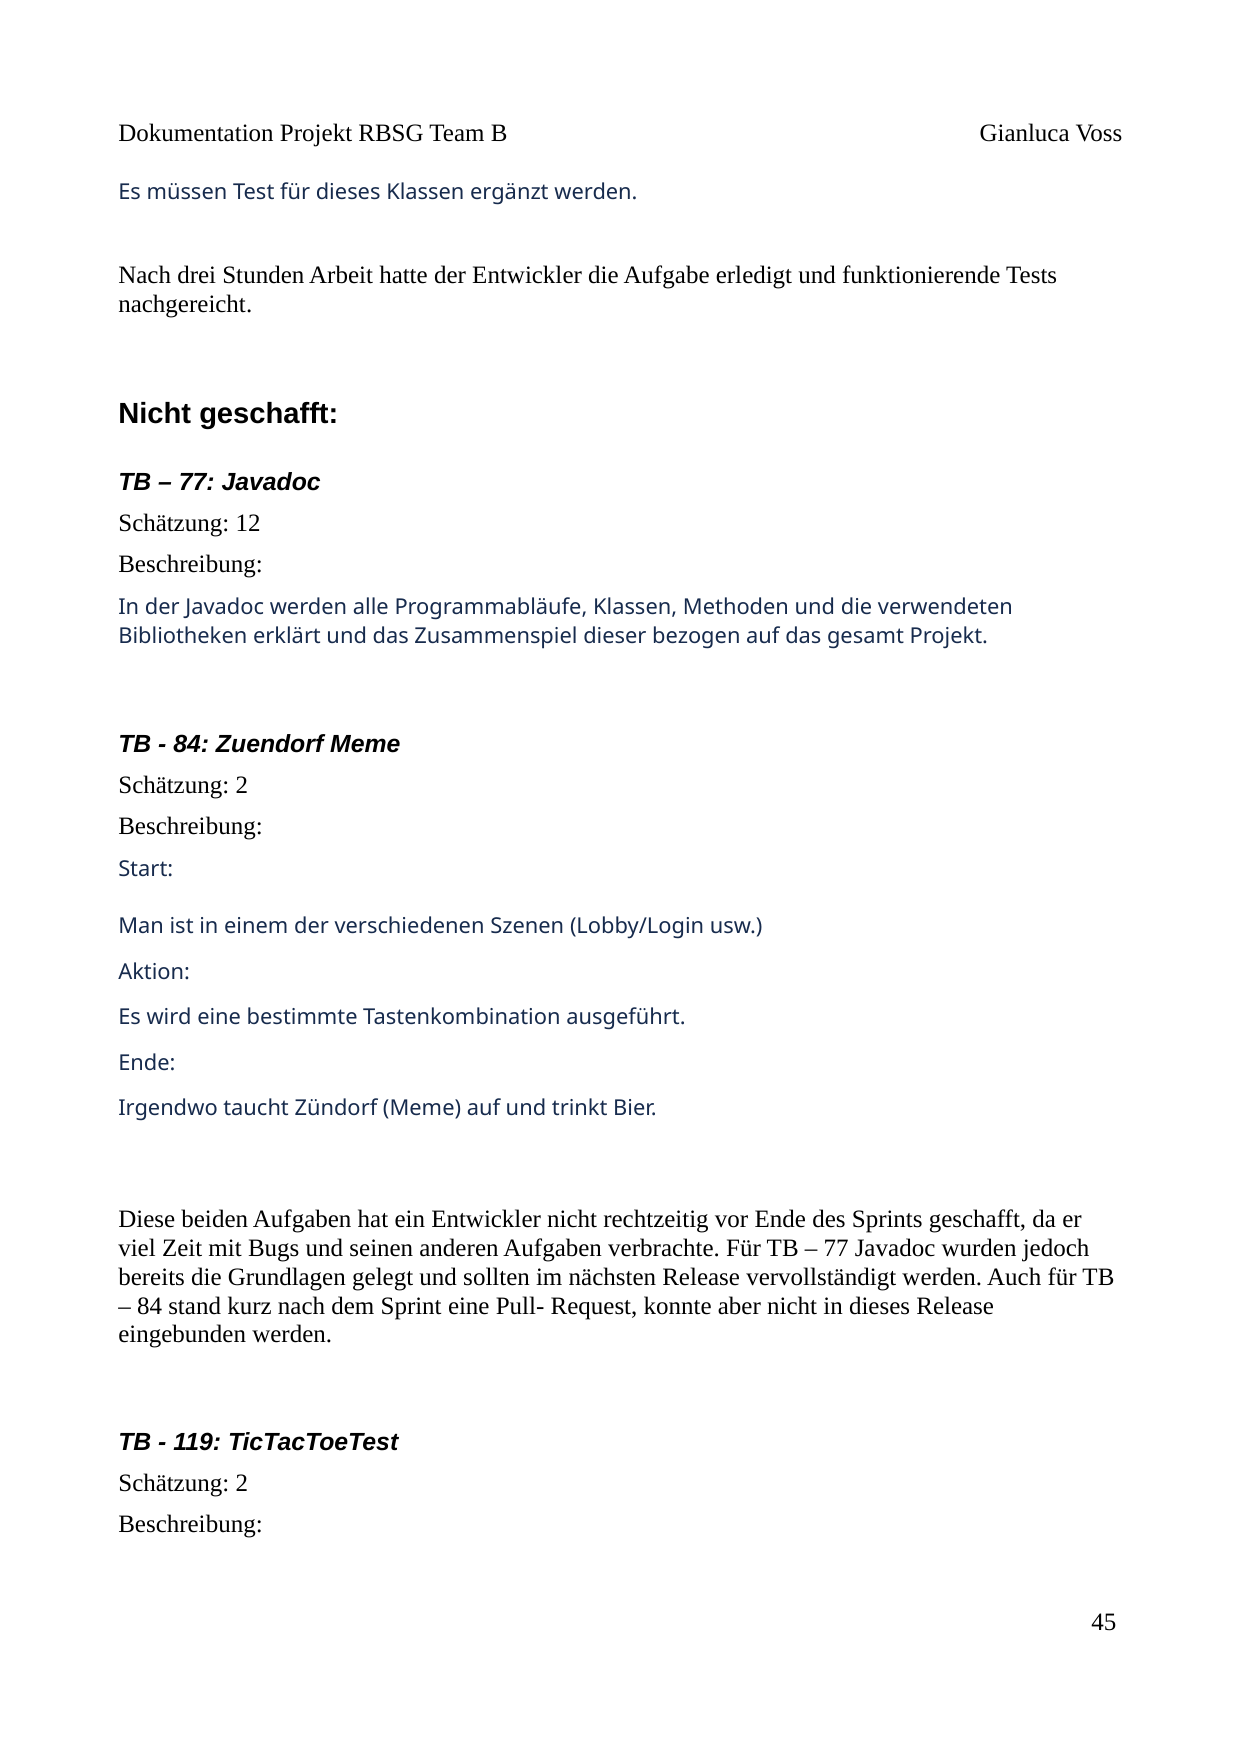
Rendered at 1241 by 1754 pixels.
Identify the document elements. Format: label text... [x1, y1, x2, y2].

text Schätzung: 2 [118, 770, 1122, 799]
text Es wird eine bestimmte Tastenkombination ausgeführt. [118, 1001, 1122, 1031]
subtitle TB - 84: Zuendorf Meme [118, 729, 1122, 758]
text Start: [118, 853, 1122, 882]
text Aktion: [118, 956, 1122, 986]
subtitle TB – 77: Javadoc [118, 467, 1122, 496]
text Diese beiden Aufgaben hat ein Entwickler nicht rechtzeitig vor Ende des Sprints geschafft, da er viel Zeit mit Bugs und seinen anderen Aufgaben verbrachte. Für TB – 77 Javadoc wurden jedoch bereits die Grundlagen gelegt und sollten im nächsten Release vervollständigt werden. Auch für TB – 84 stand kurz nach dem Sprint eine Pull- Request, konnte aber nicht in dieses Release eingebunden werden. [118, 1204, 1122, 1348]
text Ende: [118, 1047, 1122, 1077]
text Schätzung: 12 [118, 508, 1122, 537]
subtitle TB - 119: TicTacToeTest [118, 1427, 1122, 1456]
text Beschreibung: [118, 549, 1122, 578]
text Es müssen Test für dieses Klassen ergänzt werden. [118, 176, 1122, 206]
text In der Javadoc werden alle Programmabläufe, Klassen, Methoden und die verwendeten Bibliotheken erklärt und das Zusammenspiel dieser bezogen auf das gesamt Projekt. [118, 591, 1122, 650]
text Schätzung: 2 [118, 1468, 1122, 1497]
text Nach drei Stunden Arbeit hatte der Entwickler die Aufgabe erledigt und funktionierende Tests nachgereicht. [118, 260, 1122, 317]
text Beschreibung: [118, 811, 1122, 840]
text Man ist in einem der verschiedenen Szenen (Lobby/Login usw.) [118, 911, 1122, 940]
subtitle Nicht geschafft: [118, 396, 1122, 430]
text Beschreibung: [118, 1509, 1122, 1538]
text Irgendwo taucht Zündorf (Meme) auf und trinkt Bier. [118, 1092, 1122, 1122]
